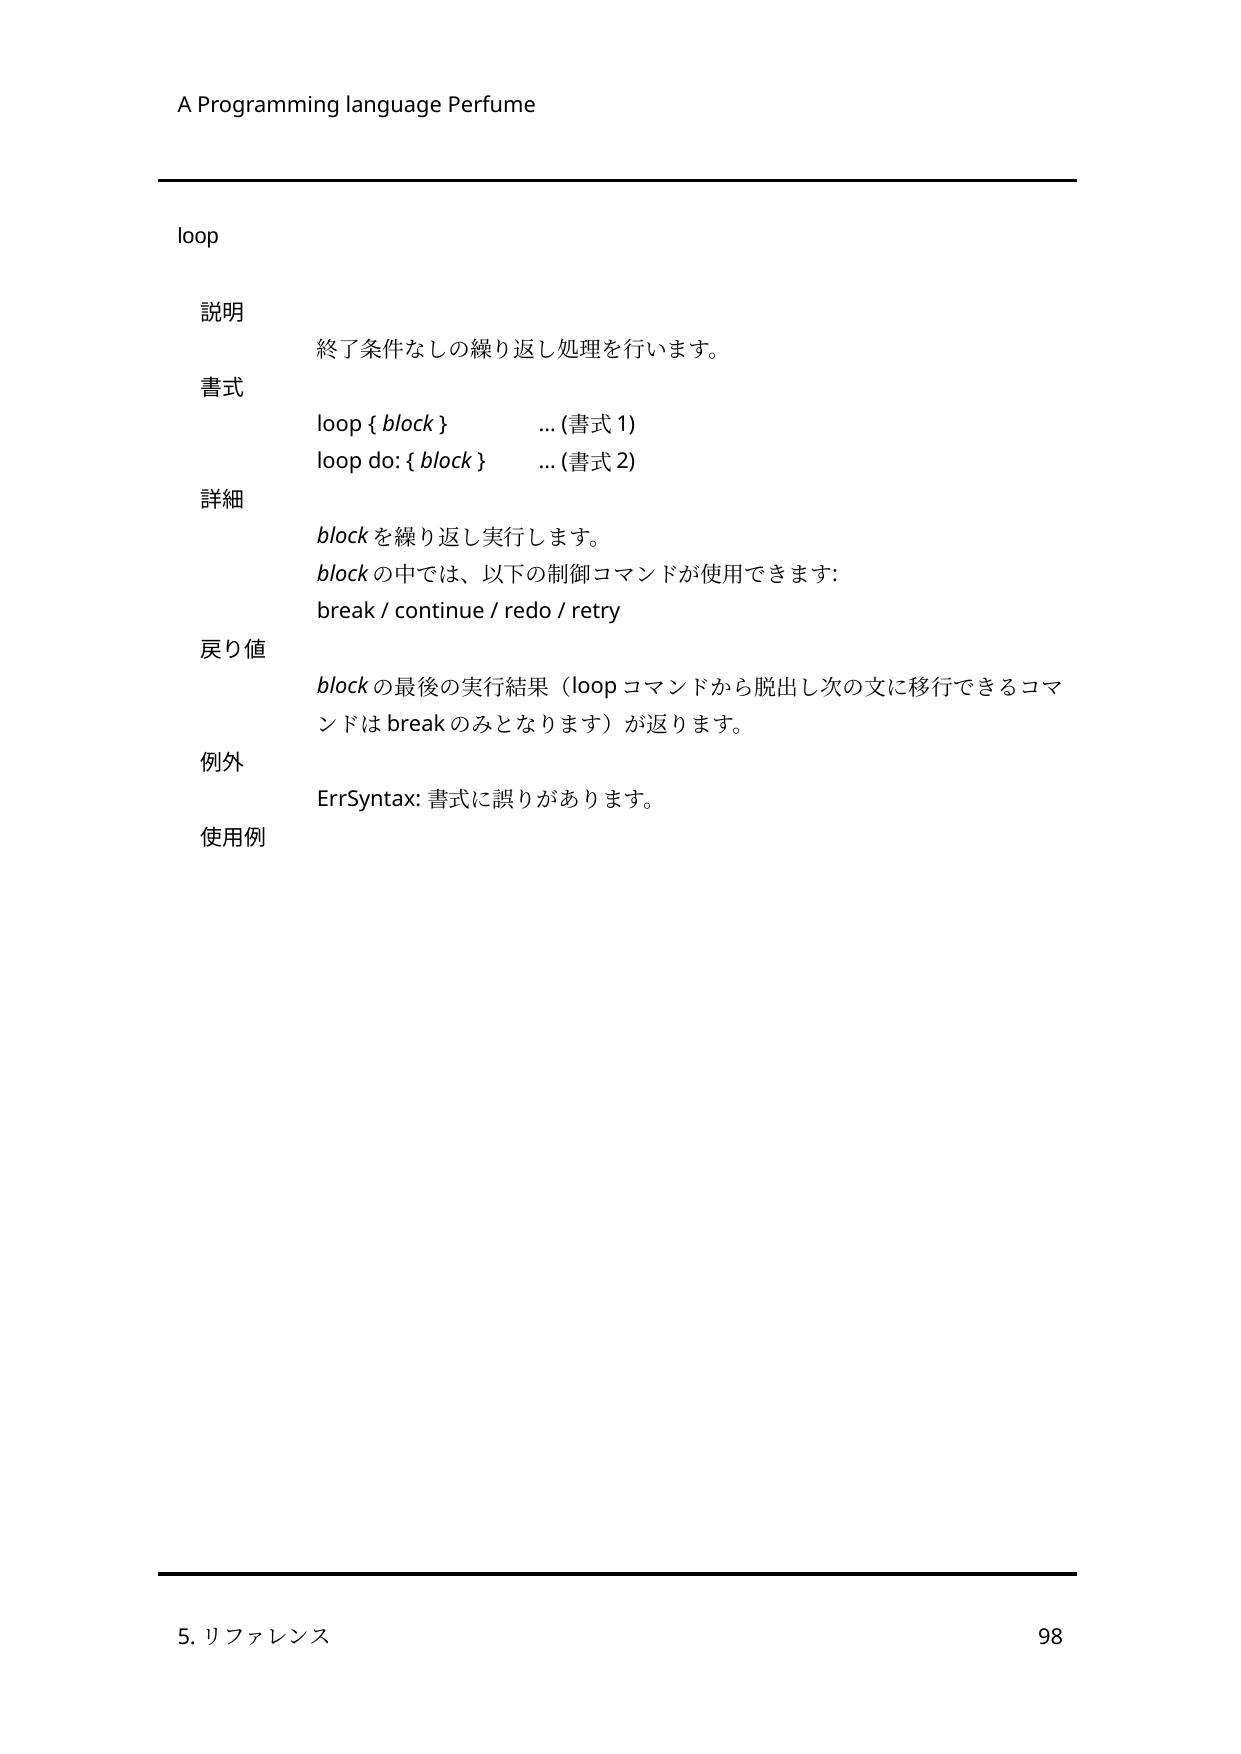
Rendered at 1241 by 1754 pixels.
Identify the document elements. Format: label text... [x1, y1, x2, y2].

table_header 説明 [200, 292, 317, 367]
table_header 終了条件なしの繰り返し処理を行います。 [317, 292, 1063, 367]
subtitle loop [177, 217, 1063, 254]
table_cell [317, 817, 1063, 892]
table_cell 使用例 [200, 817, 317, 892]
table_cell 戻り値 [200, 629, 317, 742]
table_cell loop { block } … (書式1) loop do: { block } … (書式2) [317, 367, 1063, 479]
table_cell 書式 [200, 367, 317, 479]
table_cell blockの最後の実行結果（loopコマンドから脱出し次の文に移行できるコマンドはbreakのみとなります）が返ります。 [317, 629, 1063, 742]
table_cell blockを繰り返し実行します。 blockの中では、以下の制御コマンドが使用できます: break / continue / redo / retry [317, 479, 1063, 629]
table_cell ErrSyntax: 書式に誤りがあります。 [317, 742, 1063, 817]
table_cell 詳細 [200, 479, 317, 629]
table_cell 例外 [200, 742, 317, 817]
